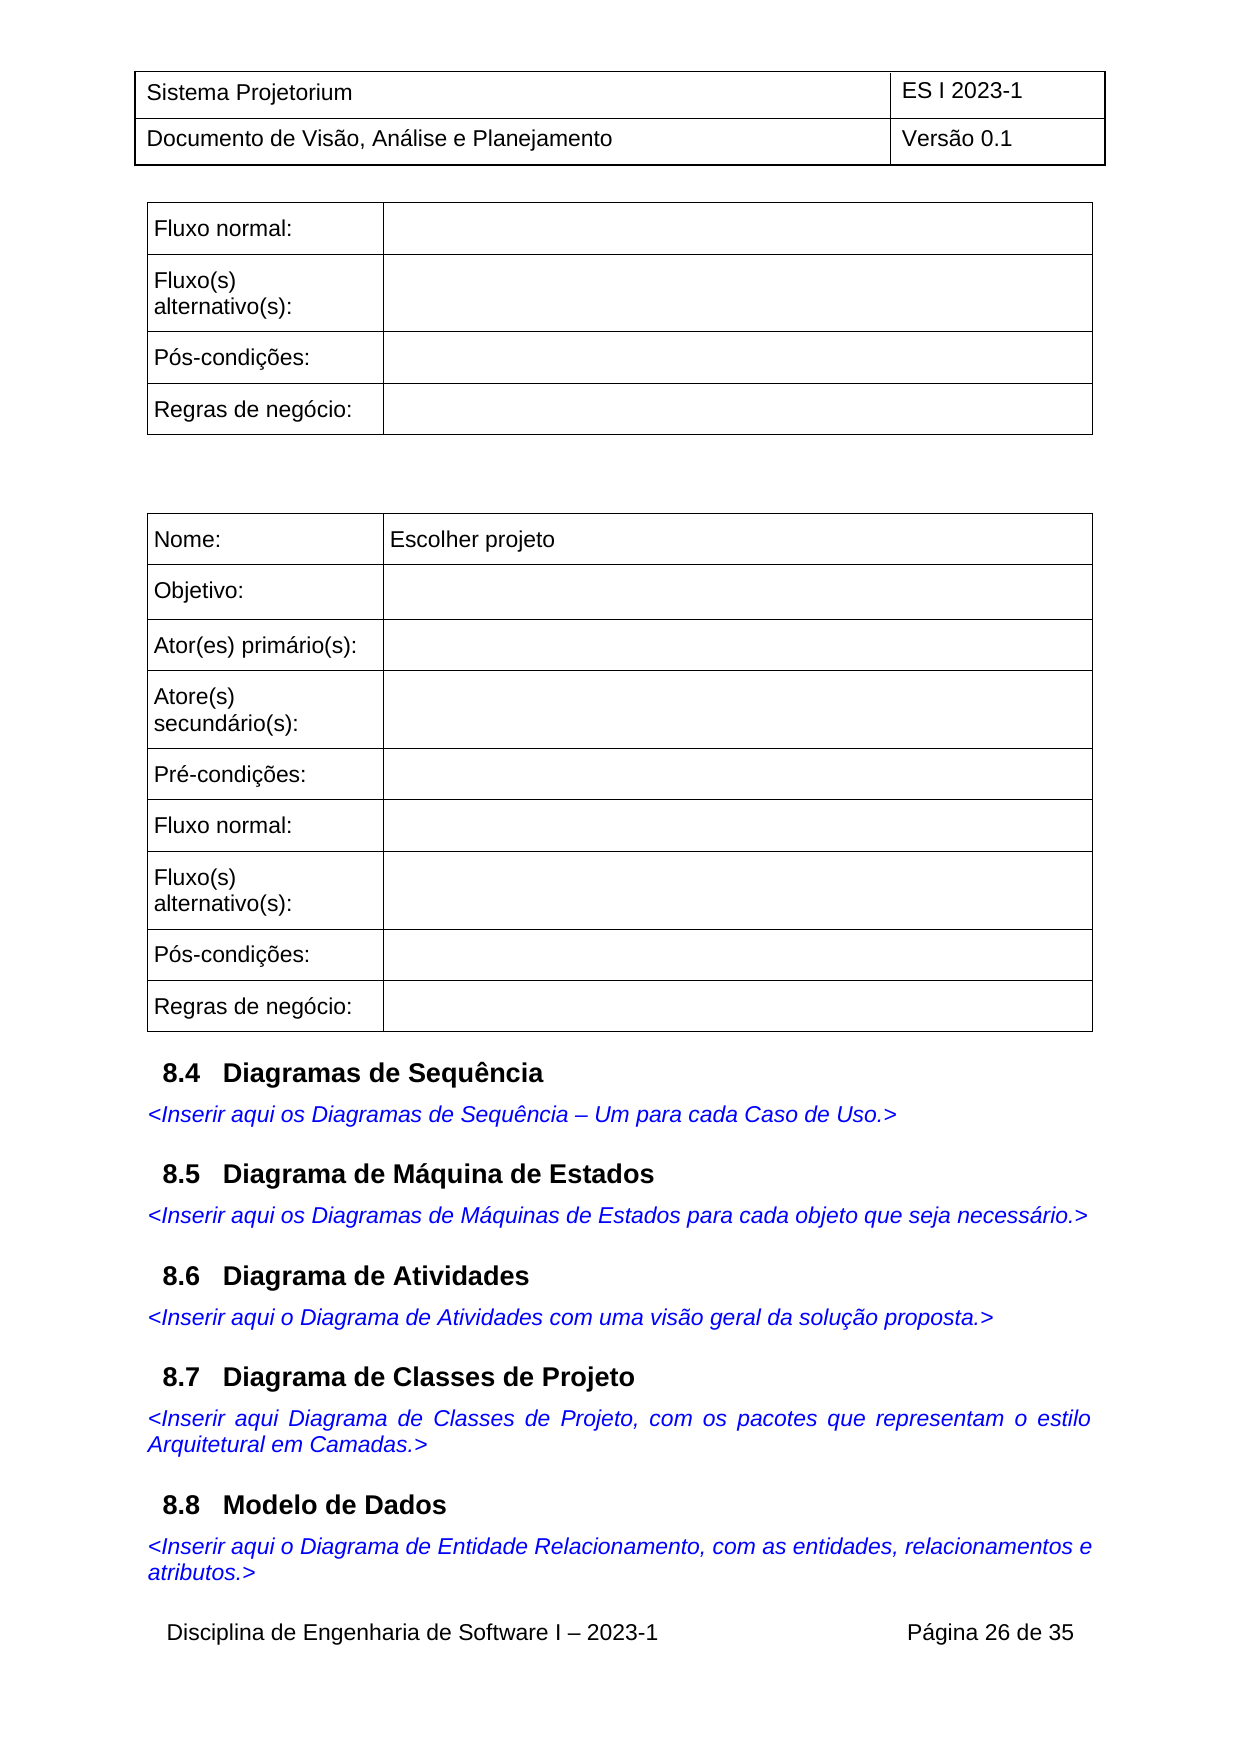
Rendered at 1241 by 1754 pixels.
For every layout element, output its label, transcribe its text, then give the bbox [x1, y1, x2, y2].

text <Inserir aqui os Diagramas de Máquinas de Estados para cada objeto que seja necessário.> [148, 1202, 1092, 1229]
table_cell [384, 620, 1092, 670]
table_cell [384, 852, 1092, 928]
table_cell Fluxo normal: [148, 800, 383, 851]
table_cell Regras de negócio: [148, 384, 383, 434]
text <Inserir aqui o Diagrama de Entidade Relacionamento, com as entidades, relacionamentos e atributos.> [148, 1533, 1092, 1585]
table_cell [384, 981, 1092, 1031]
table_cell Ator(es) primário(s): [148, 620, 383, 670]
table_cell Regras de negócio: [148, 981, 383, 1031]
table_cell [384, 749, 1092, 799]
table_cell Fluxo(s) alternativo(s): [148, 852, 383, 928]
table_cell Pós-condições: [148, 332, 383, 383]
text <Inserir aqui o Diagrama de Atividades com uma visão geral da solução proposta.> [148, 1304, 1092, 1330]
table_cell Atore(s) secundário(s): [148, 671, 383, 748]
subtitle Diagrama de Atividades [162, 1260, 1092, 1291]
table_header Nome: [148, 514, 383, 564]
table_cell [384, 332, 1092, 383]
table_cell Objetivo: [148, 565, 383, 619]
table_cell [384, 255, 1092, 331]
table_cell Fluxo normal: [148, 203, 383, 253]
table_cell [384, 384, 1092, 434]
subtitle Diagrama de Máquina de Estados [162, 1158, 1092, 1190]
table_cell Pós-condições: [148, 930, 383, 980]
subtitle Modelo de Dados [162, 1489, 1092, 1520]
table_cell [384, 800, 1092, 851]
table_cell Pré-condições: [148, 749, 383, 799]
text <Inserir aqui os Diagramas de Sequência – Um para cada Caso de Uso.> [148, 1101, 1092, 1127]
table_cell [384, 565, 1092, 619]
table_cell [384, 671, 1092, 748]
text <Inserir aqui Diagrama de Classes de Projeto, com os pacotes que representam o estilo Arquitetural em Camadas.> [148, 1405, 1092, 1458]
table_cell [384, 930, 1092, 980]
subtitle Diagrama de Classes de Projeto [162, 1361, 1092, 1392]
table_header Escolher projeto [384, 514, 1092, 564]
subtitle Diagramas de Sequência [162, 1057, 1092, 1088]
table_cell Fluxo(s) alternativo(s): [148, 255, 383, 331]
table_cell [384, 203, 1092, 253]
